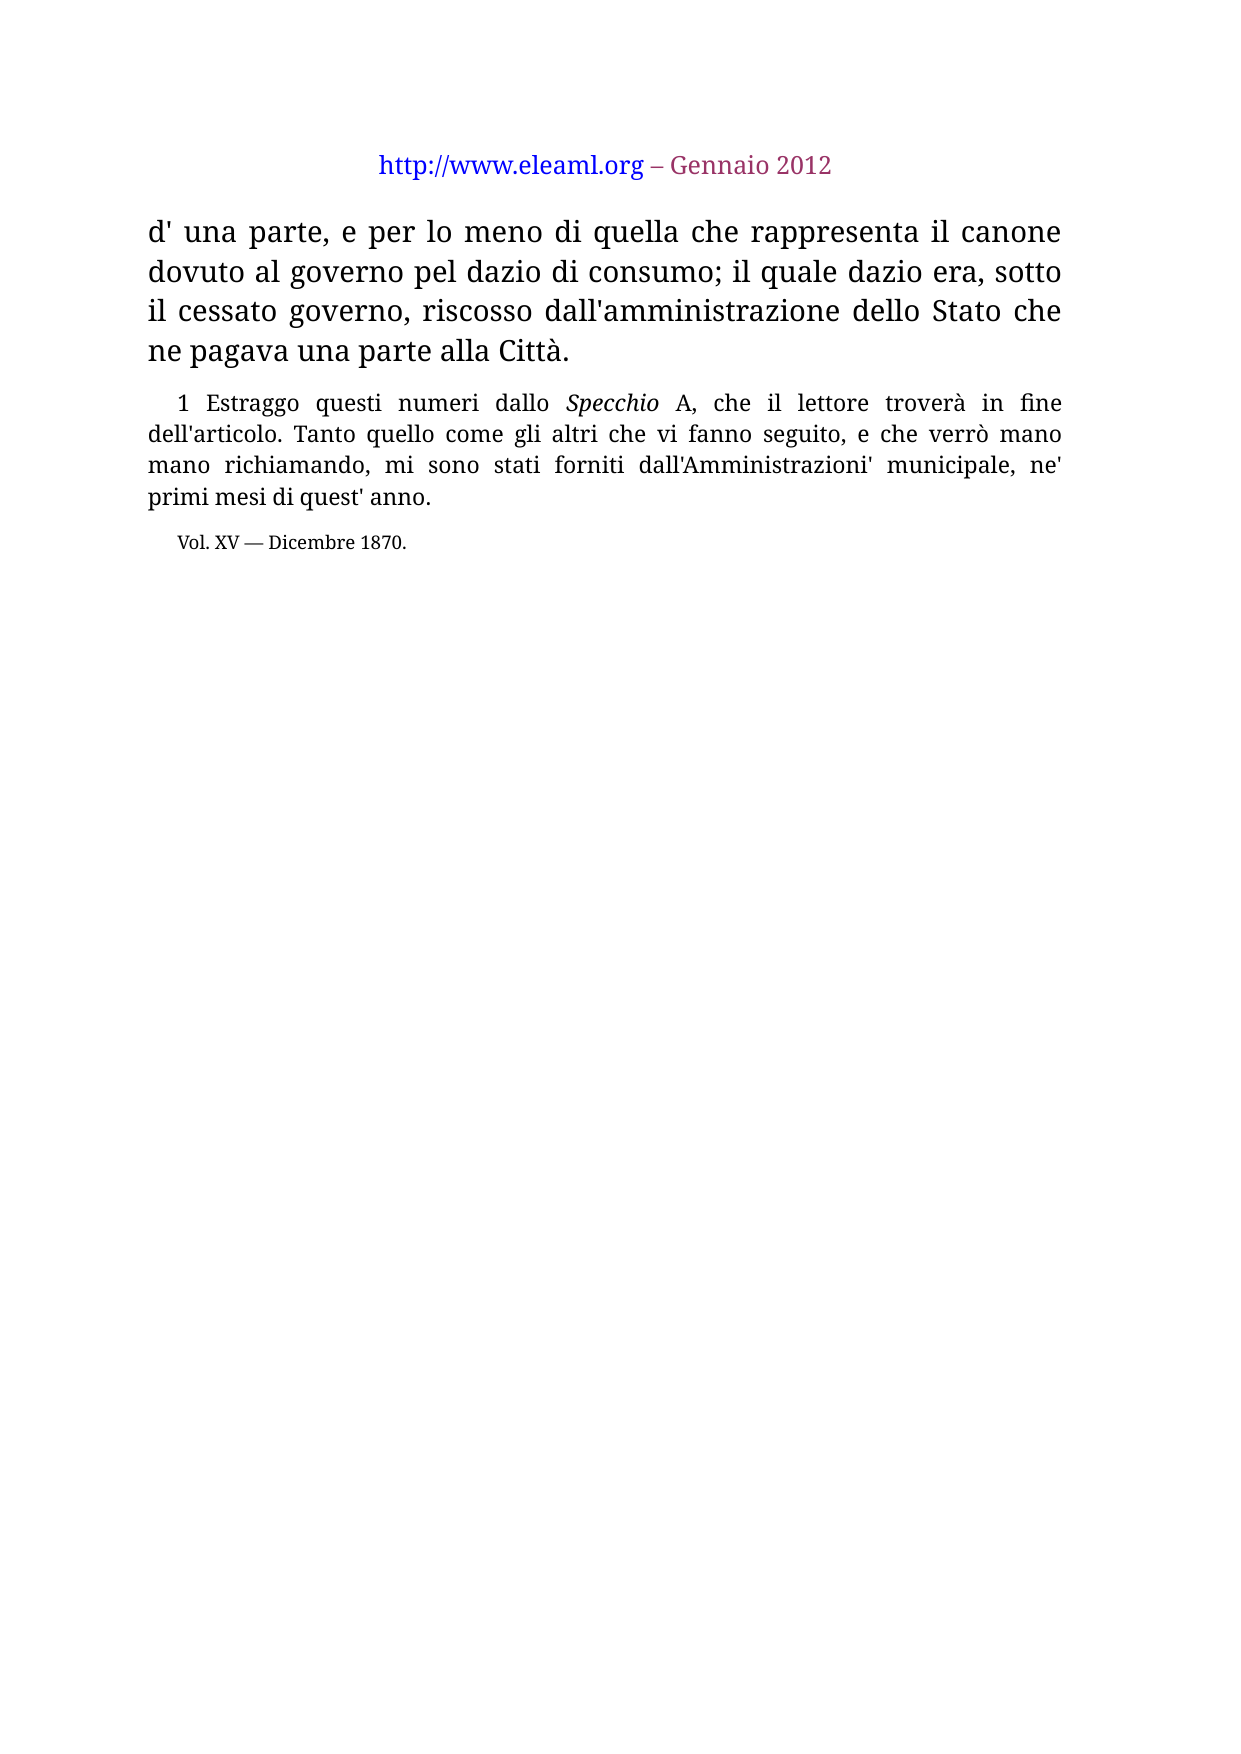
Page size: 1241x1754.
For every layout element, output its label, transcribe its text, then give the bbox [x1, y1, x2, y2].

text d' una parte, e per lo meno di quella che rappresenta il canone dovuto al governo pel dazio di consumo; il quale dazio era, sotto il cessato governo, riscosso dall'amministrazione dello Stato che ne pagava una parte alla Città. [148, 211, 1063, 370]
text 1 Estraggo questi numeri dallo Specchio A, che il lettore troverà in fine dell'articolo. Tanto quello come gli altri che vi fanno seguito, e che verrò mano mano richiamando, mi sono stati forniti dall'Amministrazioni' municipale, ne' primi mesi di quest' anno. [148, 387, 1063, 512]
text Vol. XV — Dicembre 1870. [148, 529, 1063, 554]
